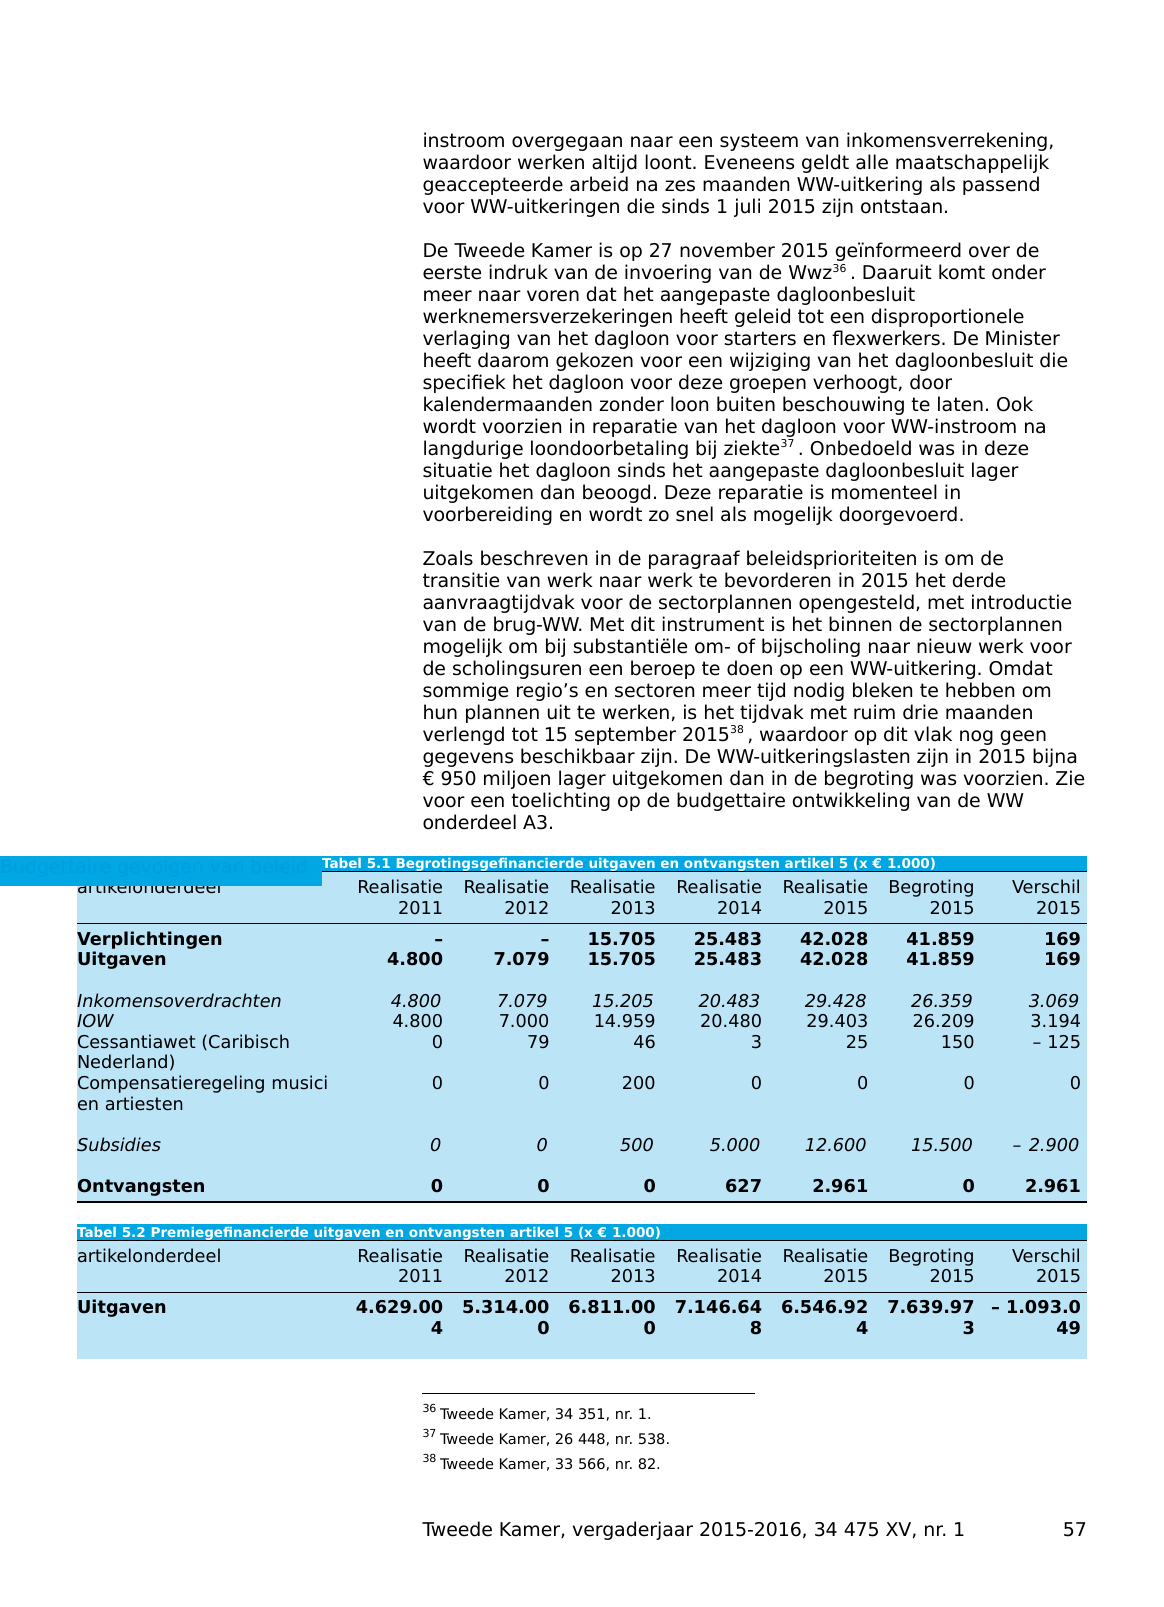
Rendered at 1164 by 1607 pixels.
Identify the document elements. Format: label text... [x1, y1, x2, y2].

table_cell [449, 1156, 555, 1176]
table_cell Uitgaven [77, 1293, 342, 1339]
table_cell Subsidies [77, 1135, 342, 1156]
table_cell 0 [768, 1073, 874, 1114]
table_cell 79 [449, 1032, 555, 1073]
table_cell 3.069 [980, 991, 1087, 1011]
table_cell Uitgaven [77, 949, 342, 970]
table_cell 3 [661, 1032, 768, 1073]
table_cell 4.800 [343, 991, 449, 1011]
table_cell 7.000 [449, 1011, 555, 1032]
table_cell [980, 1114, 1087, 1135]
text Tweede Kamer, 26 448, nr. 538. [422, 1427, 1087, 1449]
table_cell Realisatie 2012 [449, 872, 555, 923]
table_cell 2.961 [768, 1176, 874, 1201]
table_cell [449, 970, 555, 991]
table_cell 25 [768, 1032, 874, 1073]
table_cell [768, 1156, 874, 1176]
table_cell 20.483 [661, 991, 768, 1011]
table_cell [980, 1156, 1087, 1176]
table_cell Realisatie 2013 [555, 872, 661, 923]
table_cell Realisatie 2015 [768, 1241, 874, 1292]
table_cell 41.859 [874, 924, 980, 949]
table_header Tabel 5.2 Premiegefinancierde uitgaven en ontvangsten artikel 5 (x € 1.000) [77, 1224, 1087, 1240]
table_cell Ontvangsten [77, 1176, 342, 1201]
table_cell [661, 1156, 768, 1176]
table_cell [768, 1114, 874, 1135]
table_cell Begroting 2015 [874, 1241, 980, 1292]
table_cell 0 [343, 1073, 449, 1114]
table_cell artikelonderdeel [77, 1241, 342, 1292]
table_cell 0 [661, 1073, 768, 1114]
table_cell Begroting 2015 [874, 872, 980, 923]
table_cell 169 [980, 949, 1087, 970]
table_cell 0 [343, 1176, 449, 1201]
table_cell [77, 970, 342, 991]
table_cell 15.500 [874, 1135, 980, 1156]
table_cell [555, 1339, 661, 1359]
table_cell Verschil 2015 [980, 872, 1087, 923]
table_cell 25.483 [661, 924, 768, 949]
table_cell [768, 970, 874, 991]
table_cell 627 [661, 1176, 768, 1201]
table_cell Realisatie 2013 [555, 1241, 661, 1292]
table_cell 46 [555, 1032, 661, 1073]
table_cell – 1.093.049 [980, 1293, 1087, 1339]
text instroom overgegaan naar een systeem van inkomensverrekening, waardoor werken altijd loont. Eveneens geldt alle maatschappelijk geaccepteerde arbeid na zes maanden WW-uitkering als passend voor WW-uitkeringen die sinds 1 juli 2015 zijn ontstaan. [422, 130, 1087, 218]
table_cell [980, 970, 1087, 991]
table_cell 0 [343, 1032, 449, 1073]
table_header Tabel 5.1 Begrotingsgefinancierde uitgaven en ontvangsten artikel 5 (x € 1.000) [0, 856, 1087, 886]
table_cell 20.480 [661, 1011, 768, 1032]
table_cell Cessantiawet (Caribisch Nederland) [77, 1032, 342, 1073]
table_cell – 2.900 [980, 1135, 1087, 1156]
table_cell 0 [449, 1135, 555, 1156]
table_cell 5.314.000 [449, 1293, 555, 1339]
table_cell 0 [343, 1135, 449, 1156]
table_cell [77, 1114, 342, 1135]
table_cell [449, 1114, 555, 1135]
table_cell 4.800 [343, 1011, 449, 1032]
table_cell 500 [555, 1135, 661, 1156]
table_cell [555, 1114, 661, 1135]
table_cell 6.811.000 [555, 1293, 661, 1339]
table_cell – [343, 924, 449, 949]
table_cell 25.483 [661, 949, 768, 970]
table_cell [874, 1114, 980, 1135]
table_cell Realisatie 2015 [768, 872, 874, 923]
table_cell 0 [874, 1073, 980, 1114]
table_cell [77, 1339, 342, 1359]
table_cell [555, 1156, 661, 1176]
table_cell Verplichtingen [77, 924, 342, 949]
table_cell [343, 970, 449, 991]
table_cell 7.146.648 [661, 1293, 768, 1339]
table_cell – [449, 924, 555, 949]
table_cell Inkomensoverdrachten [77, 991, 342, 1011]
text Zoals beschreven in de paragraaf beleidsprioriteiten is om de transitie van werk naar werk te bevorderen in 2015 het derde aanvraagtijdvak voor de sectorplannen opengesteld, met introductie van de brug-WW. Met dit instrument is het binnen de sectorplannen mogelijk om bij substantiële om- of bijscholing naar nieuw werk voor de scholingsuren een beroep te doen op een WW-uitkering. Omdat sommige regio’s en sectoren meer tijd nodig bleken te hebben om hun plannen uit te werken, is het tijdvak met ruim drie maanden verlengd tot 15 september 2015, waardoor op dit vlak nog geen gegevens beschikbaar zijn. De WW-uitkeringslasten zijn in 2015 bijna € 950 miljoen lager uitgekomen dan in de begroting was voorzien. Zie voor een toelichting op de budgettaire ontwikkeling van de WW onderdeel A3. [422, 548, 1087, 834]
table_cell 169 [980, 924, 1087, 949]
table_cell [874, 1339, 980, 1359]
table_cell [661, 970, 768, 991]
table_cell Realisatie 2011 [343, 872, 449, 923]
table_cell 26.209 [874, 1011, 980, 1032]
table_cell [343, 1114, 449, 1135]
text Tweede Kamer, 34 351, nr. 1. [422, 1402, 1087, 1424]
table_cell 7.079 [449, 991, 555, 1011]
table_cell 29.403 [768, 1011, 874, 1032]
table_cell Realisatie 2014 [661, 1241, 768, 1292]
table_cell [661, 1114, 768, 1135]
table_cell 150 [874, 1032, 980, 1073]
table_cell – 125 [980, 1032, 1087, 1073]
text De Tweede Kamer is op 27 november 2015 geïnformeerd over de eerste indruk van de invoering van de Wwz. Daaruit komt onder meer naar voren dat het aangepaste dagloonbesluit werknemersverzekeringen heeft geleid tot een disproportionele verlaging van het dagloon voor starters en flexwerkers. De Minister heeft daarom gekozen voor een wijziging van het dagloonbesluit die specifiek het dagloon voor deze groepen verhoogt, door kalendermaanden zonder loon buiten beschouwing te laten. Ook wordt voorzien in reparatie van het dagloon voor WW-instroom na langdurige loondoorbetaling bij ziekte. Onbedoeld was in deze situatie het dagloon sinds het aangepaste dagloonbesluit lager uitgekomen dan beoogd. Deze reparatie is momenteel in voorbereiding en wordt zo snel als mogelijk doorgevoerd. [422, 240, 1087, 526]
table_cell 42.028 [768, 924, 874, 949]
table_cell 0 [449, 1176, 555, 1201]
table_cell Verschil 2015 [980, 1241, 1087, 1292]
table_cell Realisatie 2012 [449, 1241, 555, 1292]
table_cell 3.194 [980, 1011, 1087, 1032]
table_cell 7.079 [449, 949, 555, 970]
table_cell [980, 1339, 1087, 1359]
table_cell 0 [980, 1073, 1087, 1114]
table_cell [874, 970, 980, 991]
table_cell 7.639.973 [874, 1293, 980, 1339]
text Tweede Kamer, 33 566, nr. 82. [422, 1452, 1087, 1474]
table_cell [449, 1339, 555, 1359]
table_cell 15.705 [555, 924, 661, 949]
table_cell artikelonderdeel [77, 872, 342, 923]
table_cell 41.859 [874, 949, 980, 970]
table_cell 14.959 [555, 1011, 661, 1032]
table_cell [343, 1156, 449, 1176]
table_cell 29.428 [768, 991, 874, 1011]
table_cell Realisatie 2014 [661, 872, 768, 923]
table_cell 5.000 [661, 1135, 768, 1156]
table_cell 0 [555, 1176, 661, 1201]
table_cell 6.546.924 [768, 1293, 874, 1339]
table_cell 200 [555, 1073, 661, 1114]
table_cell 0 [449, 1073, 555, 1114]
table_cell Realisatie 2011 [343, 1241, 449, 1292]
table_cell 0 [874, 1176, 980, 1201]
table_cell [874, 1156, 980, 1176]
table_cell 4.629.004 [343, 1293, 449, 1339]
table_cell [77, 1156, 342, 1176]
table_cell 15.205 [555, 991, 661, 1011]
table_cell 15.705 [555, 949, 661, 970]
table_cell [768, 1339, 874, 1359]
table_cell [661, 1339, 768, 1359]
table_cell Compensatieregeling musici en artiesten [77, 1073, 342, 1114]
table_cell [343, 1339, 449, 1359]
table_cell 26.359 [874, 991, 980, 1011]
table_cell 4.800 [343, 949, 449, 970]
table_cell 42.028 [768, 949, 874, 970]
table_cell [555, 970, 661, 991]
table_cell 12.600 [768, 1135, 874, 1156]
table_cell 2.961 [980, 1176, 1087, 1201]
table_cell IOW [77, 1011, 342, 1032]
